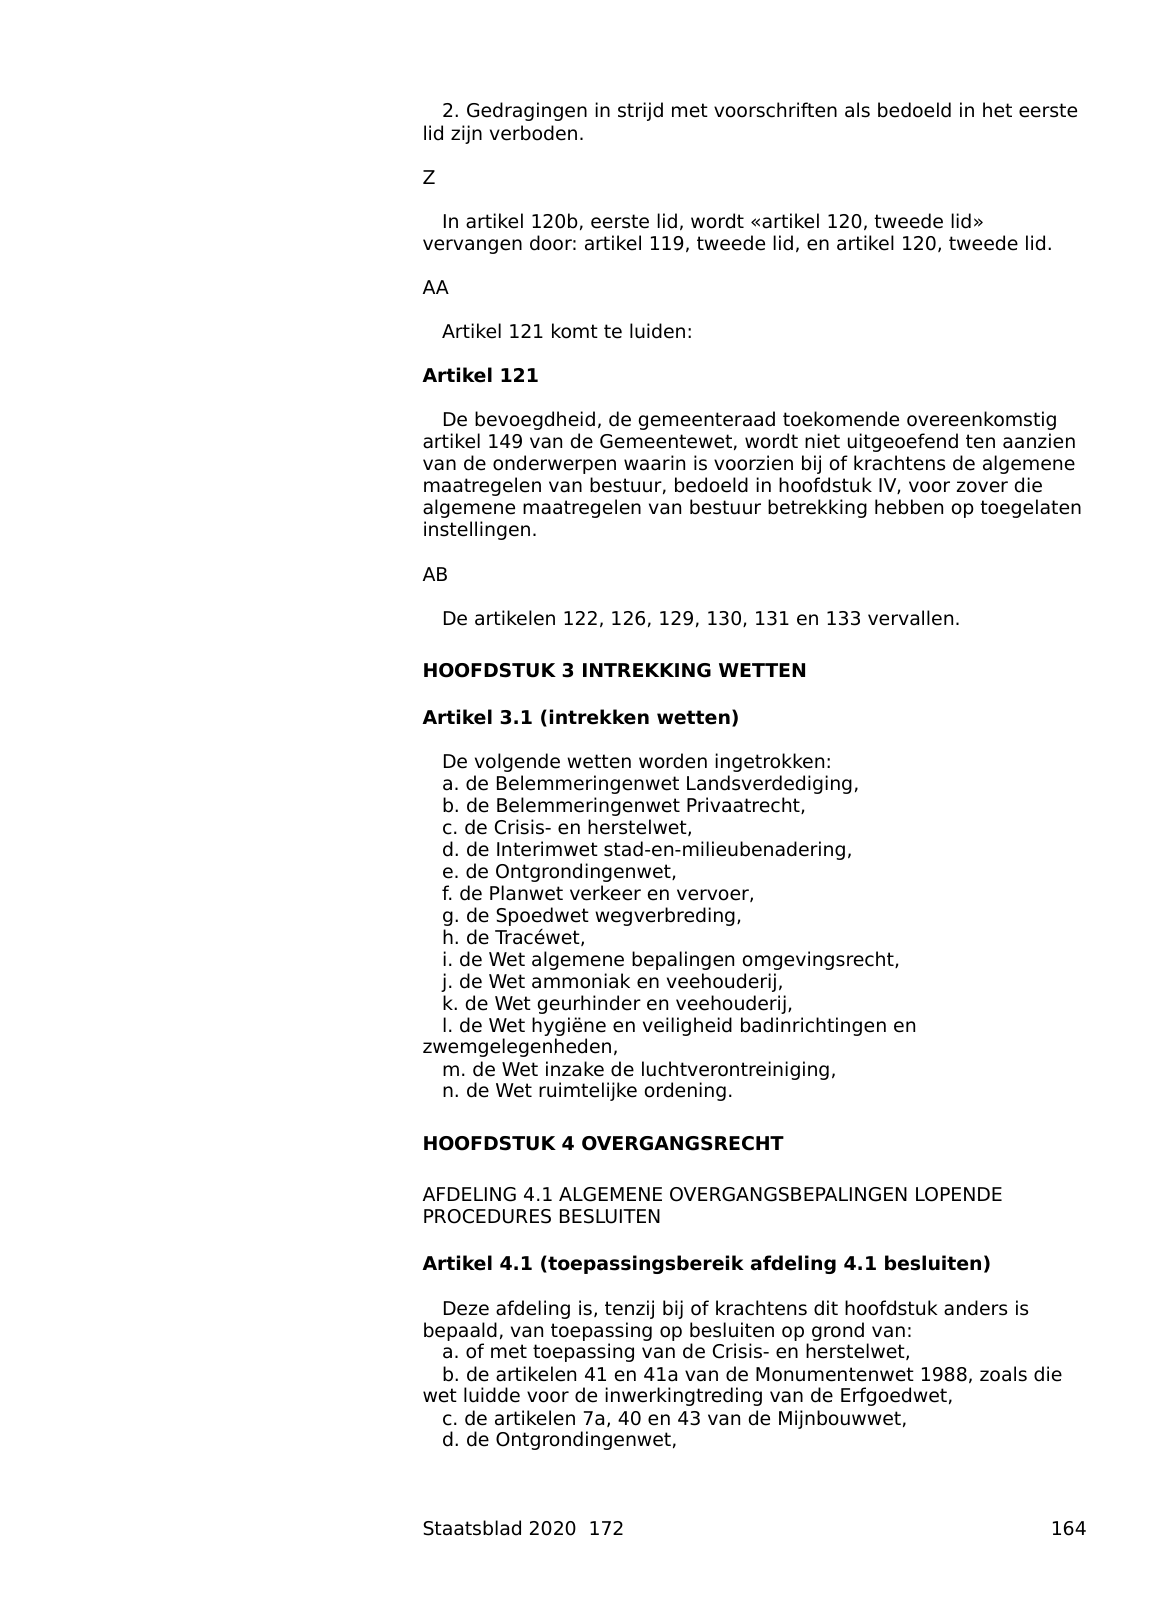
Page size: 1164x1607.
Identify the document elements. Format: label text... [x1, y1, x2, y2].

text c. de Crisis- en herstelwet, [422, 817, 1087, 839]
text b. de Belemmeringenwet Privaatrecht, [422, 795, 1087, 817]
text h. de Tracéwet, [422, 927, 1087, 948]
text i. de Wet algemene bepalingen omgevingsrecht, [422, 948, 1087, 971]
subtitle AFDELING 4.1 ALGEMENE OVERGANGSBEPALINGEN LOPENDE PROCEDURES BESLUITEN [422, 1184, 1087, 1228]
text Deze afdeling is, tenzij bij of krachtens dit hoofdstuk anders is bepaald, van toepassing op besluiten op grond van: [422, 1297, 1087, 1341]
text AB [422, 563, 1087, 585]
text De bevoegdheid, de gemeenteraad toekomende overeenkomstig artikel 149 van de Gemeentewet, wordt niet uitgeoefend ten aanzien van de onderwerpen waarin is voorzien bij of krachtens de algemene maatregelen van bestuur, bedoeld in hoofdstuk IV, voor zover die algemene maatregelen van bestuur betrekking hebben op toegelaten instellingen. [422, 409, 1087, 541]
text Z [422, 167, 1087, 188]
text l. de Wet hygiëne en veiligheid badinrichtingen en zwemgelegenheden, [422, 1014, 1087, 1058]
subtitle Artikel 121 [422, 365, 1087, 387]
text a. de Belemmeringenwet Landsverdediging, [422, 773, 1087, 795]
text 2. Gedragingen in strijd met voorschriften als bedoeld in het eerste lid zijn verboden. [422, 100, 1087, 144]
text De artikelen 122, 126, 129, 130, 131 en 133 vervallen. [422, 608, 1087, 629]
text d. de Ontgrondingenwet, [422, 1429, 1087, 1451]
text Artikel 121 komt te luiden: [422, 321, 1087, 343]
text a. of met toepassing van de Crisis- en herstelwet, [422, 1341, 1087, 1363]
text c. de artikelen 7a, 40 en 43 van de Mijnbouwwet, [422, 1407, 1087, 1429]
subtitle Artikel 4.1 (toepassingsbereik afdeling 4.1 besluiten) [422, 1253, 1087, 1275]
subtitle HOOFDSTUK 4 OVERGANGSRECHT [422, 1132, 1087, 1154]
text AA [422, 277, 1087, 299]
text d. de Interimwet stad-en-milieubenadering, [422, 839, 1087, 861]
text In artikel 120b, eerste lid, wordt «artikel 120, tweede lid» vervangen door: artikel 119, tweede lid, en artikel 120, tweede lid. [422, 211, 1087, 255]
text f. de Planwet verkeer en vervoer, [422, 883, 1087, 904]
text n. de Wet ruimtelijke ordening. [422, 1080, 1087, 1102]
subtitle HOOFDSTUK 3 INTREKKING WETTEN [422, 659, 1087, 682]
text De volgende wetten worden ingetrokken: [422, 751, 1087, 773]
subtitle Artikel 3.1 (intrekken wetten) [422, 707, 1087, 728]
text e. de Ontgrondingenwet, [422, 861, 1087, 883]
text b. de artikelen 41 en 41a van de Monumentenwet 1988, zoals die wet luidde voor de inwerkingtreding van de Erfgoedwet, [422, 1363, 1087, 1407]
text j. de Wet ammoniak en veehouderij, [422, 971, 1087, 992]
text g. de Spoedwet wegverbreding, [422, 904, 1087, 927]
text m. de Wet inzake de luchtverontreiniging, [422, 1058, 1087, 1080]
text k. de Wet geurhinder en veehouderij, [422, 992, 1087, 1014]
